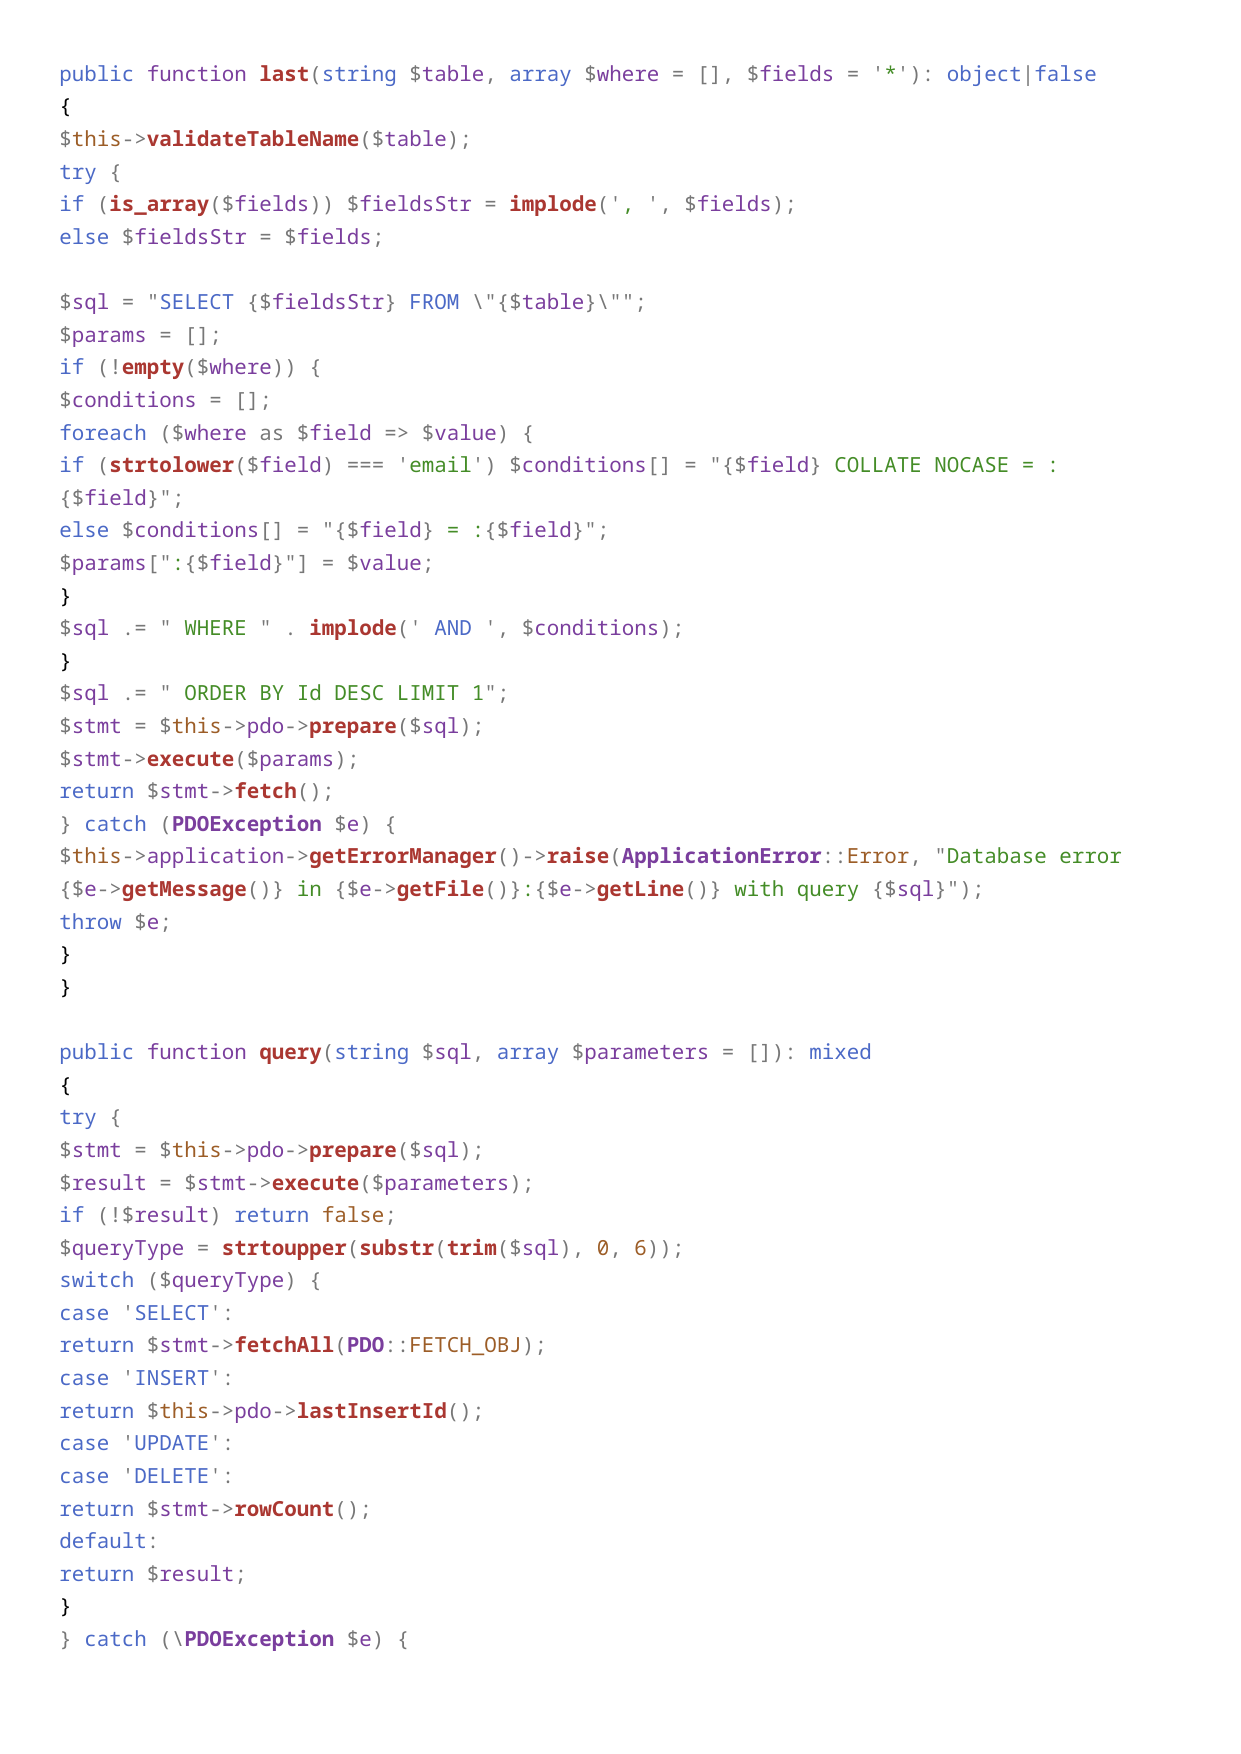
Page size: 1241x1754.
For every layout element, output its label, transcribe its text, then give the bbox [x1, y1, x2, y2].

text throw $e; [59, 907, 1181, 935]
text $stmt = $this->pdo->prepare($sql); [59, 1135, 1181, 1163]
text public function last(string $table, array $where = [], $fields = '*'): object|false [59, 59, 1181, 87]
text case 'DELETE': [59, 1461, 1181, 1489]
text case 'UPDATE': [59, 1428, 1181, 1457]
text case 'SELECT': [59, 1298, 1181, 1326]
text $sql = "SELECT {$fieldsStr} FROM \"{$table}\""; [59, 287, 1181, 316]
text } [59, 939, 1181, 968]
text public function query(string $sql, array $parameters = []): mixed [59, 1037, 1181, 1066]
text $this->application->getErrorManager()->raise(ApplicationError::Error, "Database error {$e->getMessage()} in {$e->getFile()}:{$e->getLine()} with query {$sql}"); [59, 842, 1181, 903]
text } catch (\PDOException $e) { [59, 1624, 1181, 1652]
text default: [59, 1526, 1181, 1555]
text else $conditions[] = "{$field} = :{$field}"; [59, 516, 1181, 544]
text $queryType = strtoupper(substr(trim($sql), 0, 6)); [59, 1233, 1181, 1261]
text $params = []; [59, 320, 1181, 348]
text switch ($queryType) { [59, 1265, 1181, 1294]
text { [59, 1070, 1181, 1098]
text $stmt = $this->pdo->prepare($sql); [59, 711, 1181, 739]
text return $result; [59, 1559, 1181, 1587]
text $this->validateTableName($table); [59, 124, 1181, 153]
text try { [59, 157, 1181, 185]
text $result = $stmt->execute($parameters); [59, 1168, 1181, 1196]
text $params[":{$field}"] = $value; [59, 548, 1181, 577]
text else $fieldsStr = $fields; [59, 222, 1181, 251]
text return $stmt->fetchAll(PDO::FETCH_OBJ); [59, 1331, 1181, 1359]
text return $this->pdo->lastInsertId(); [59, 1396, 1181, 1424]
text $sql .= " WHERE " . implode(' AND ', $conditions); [59, 613, 1181, 642]
text $conditions = []; [59, 385, 1181, 413]
text return $stmt->fetch(); [59, 776, 1181, 805]
text if (is_array($fields)) $fieldsStr = implode(', ', $fields); [59, 189, 1181, 218]
text return $stmt->rowCount(); [59, 1494, 1181, 1522]
text } [59, 972, 1181, 1000]
text if (!empty($where)) { [59, 352, 1181, 381]
text $sql .= " ORDER BY Id DESC LIMIT 1"; [59, 678, 1181, 707]
text } [59, 646, 1181, 674]
text if (!$result) return false; [59, 1200, 1181, 1229]
text { [59, 92, 1181, 120]
text } [59, 1591, 1181, 1620]
text foreach ($where as $field => $value) { [59, 418, 1181, 446]
text case 'INSERT': [59, 1363, 1181, 1392]
text if (strtolower($field) === 'email') $conditions[] = "{$field} COLLATE NOCASE = :{$field}"; [59, 450, 1181, 511]
text } [59, 581, 1181, 609]
text } catch (PDOException $e) { [59, 809, 1181, 837]
text $stmt->execute($params); [59, 744, 1181, 772]
text try { [59, 1102, 1181, 1131]
